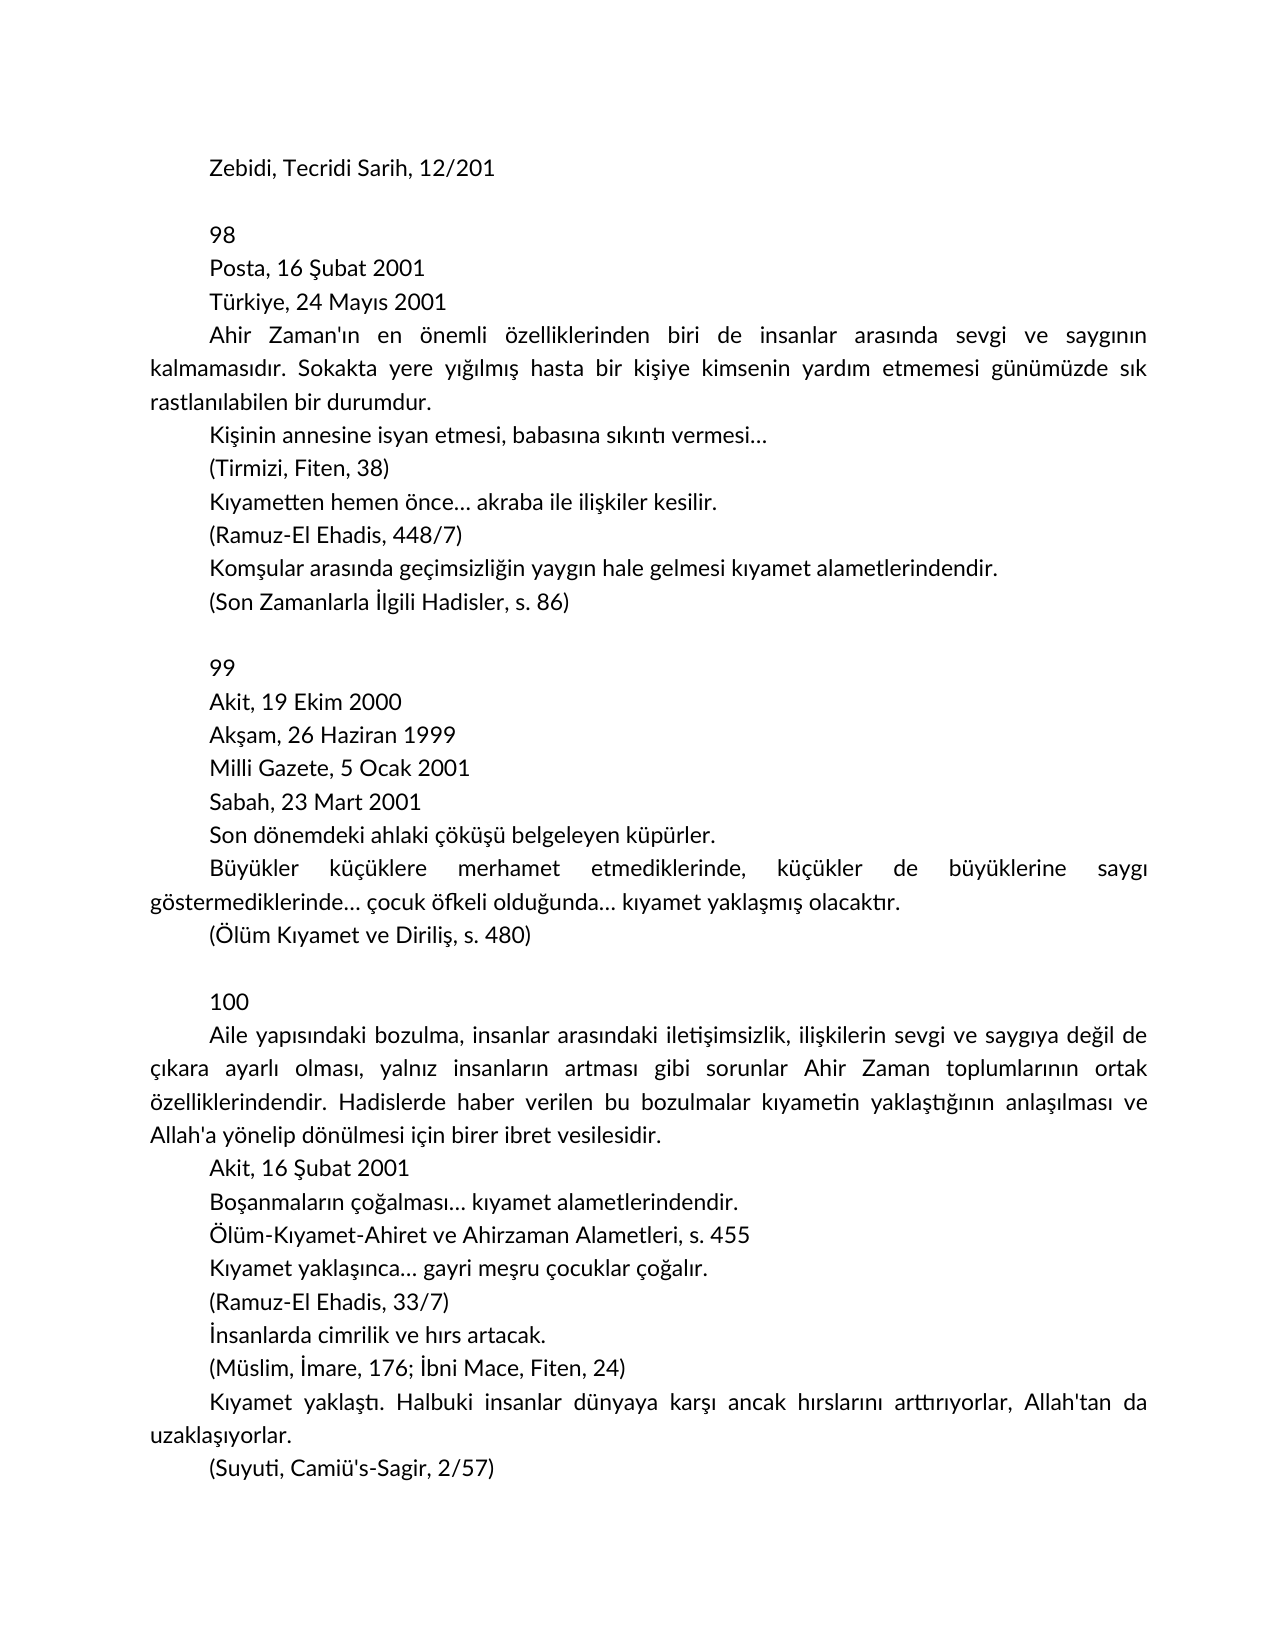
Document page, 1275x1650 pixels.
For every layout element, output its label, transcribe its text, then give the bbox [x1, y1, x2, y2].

text Komşular arasında geçimsizliğin yaygın hale gelmesi kıyamet alametlerindendir. [150, 550, 1149, 583]
text Kişinin annesine isyan etmesi, babasına sıkıntı vermesi… [150, 417, 1149, 450]
text (Son Zamanlarla İlgili Hadisler, s. 86) [150, 583, 1149, 617]
text (Ramuz-El Ehadis, 448/7) [150, 517, 1149, 550]
text Milli Gazete, 5 Ocak 2001 [150, 750, 1149, 783]
text (Tirmizi, Fiten, 38) [150, 450, 1149, 483]
text Posta, 16 Şubat 2001 [150, 250, 1149, 283]
text (Ölüm Kıyamet ve Diriliş, s. 480) [150, 917, 1149, 950]
text (Suyuti, Camiü's-Sagir, 2/57) [150, 1450, 1149, 1483]
text Boşanmaların çoğalması… kıyamet alametlerindendir. [150, 1183, 1149, 1217]
text Akit, 19 Ekim 2000 [150, 683, 1149, 717]
text Zebidi, Tecridi Sarih, 12/201 [150, 150, 1149, 183]
text Ahir Zaman'ın en önemli özelliklerinden biri de insanlar arasında sevgi ve saygının kalmamasıdır. Sokakta yere yığılmış hasta bir kişiye kimsenin yardım etmemesi günümüzde sık rastlanılabilen bir durumdur. [150, 317, 1149, 417]
text 98 [150, 217, 1149, 250]
text Akit, 16 Şubat 2001 [150, 1150, 1149, 1183]
text Akşam, 26 Haziran 1999 [150, 717, 1149, 750]
text İnsanlarda cimrilik ve hırs artacak. [150, 1317, 1149, 1350]
text (Müslim, İmare, 176; İbni Mace, Fiten, 24) [150, 1350, 1149, 1383]
text Ölüm-Kıyamet-Ahiret ve Ahirzaman Alametleri, s. 455 [150, 1217, 1149, 1250]
text Son dönemdeki ahlaki çöküşü belgeleyen küpürler. [150, 817, 1149, 850]
text Türkiye, 24 Mayıs 2001 [150, 283, 1149, 317]
text Sabah, 23 Mart 2001 [150, 783, 1149, 817]
text Büyükler küçüklere merhamet etmediklerinde, küçükler de büyüklerine saygı göstermediklerinde… çocuk öfkeli olduğunda… kıyamet yaklaşmış olacaktır. [150, 850, 1149, 917]
text Kıyamet yaklaşınca… gayri meşru çocuklar çoğalır. [150, 1250, 1149, 1283]
text 100 [150, 983, 1149, 1017]
text Kıyametten hemen önce… akraba ile ilişkiler kesilir. [150, 483, 1149, 517]
text Kıyamet yaklaştı. Halbuki insanlar dünyaya karşı ancak hırslarını arttırıyorlar, Allah'tan da uzaklaşıyorlar. [150, 1383, 1149, 1450]
text (Ramuz-El Ehadis, 33/7) [150, 1283, 1149, 1317]
text Aile yapısındaki bozulma, insanlar arasındaki iletişimsizlik, ilişkilerin sevgi ve saygıya değil de çıkara ayarlı olması, yalnız insanların artması gibi sorunlar Ahir Zaman toplumlarının ortak özelliklerindendir. Hadislerde haber verilen bu bozulmalar kıyametin yaklaştığının anlaşılması ve Allah'a yönelip dönülmesi için birer ibret vesilesidir. [150, 1017, 1149, 1150]
text 99 [150, 650, 1149, 683]
